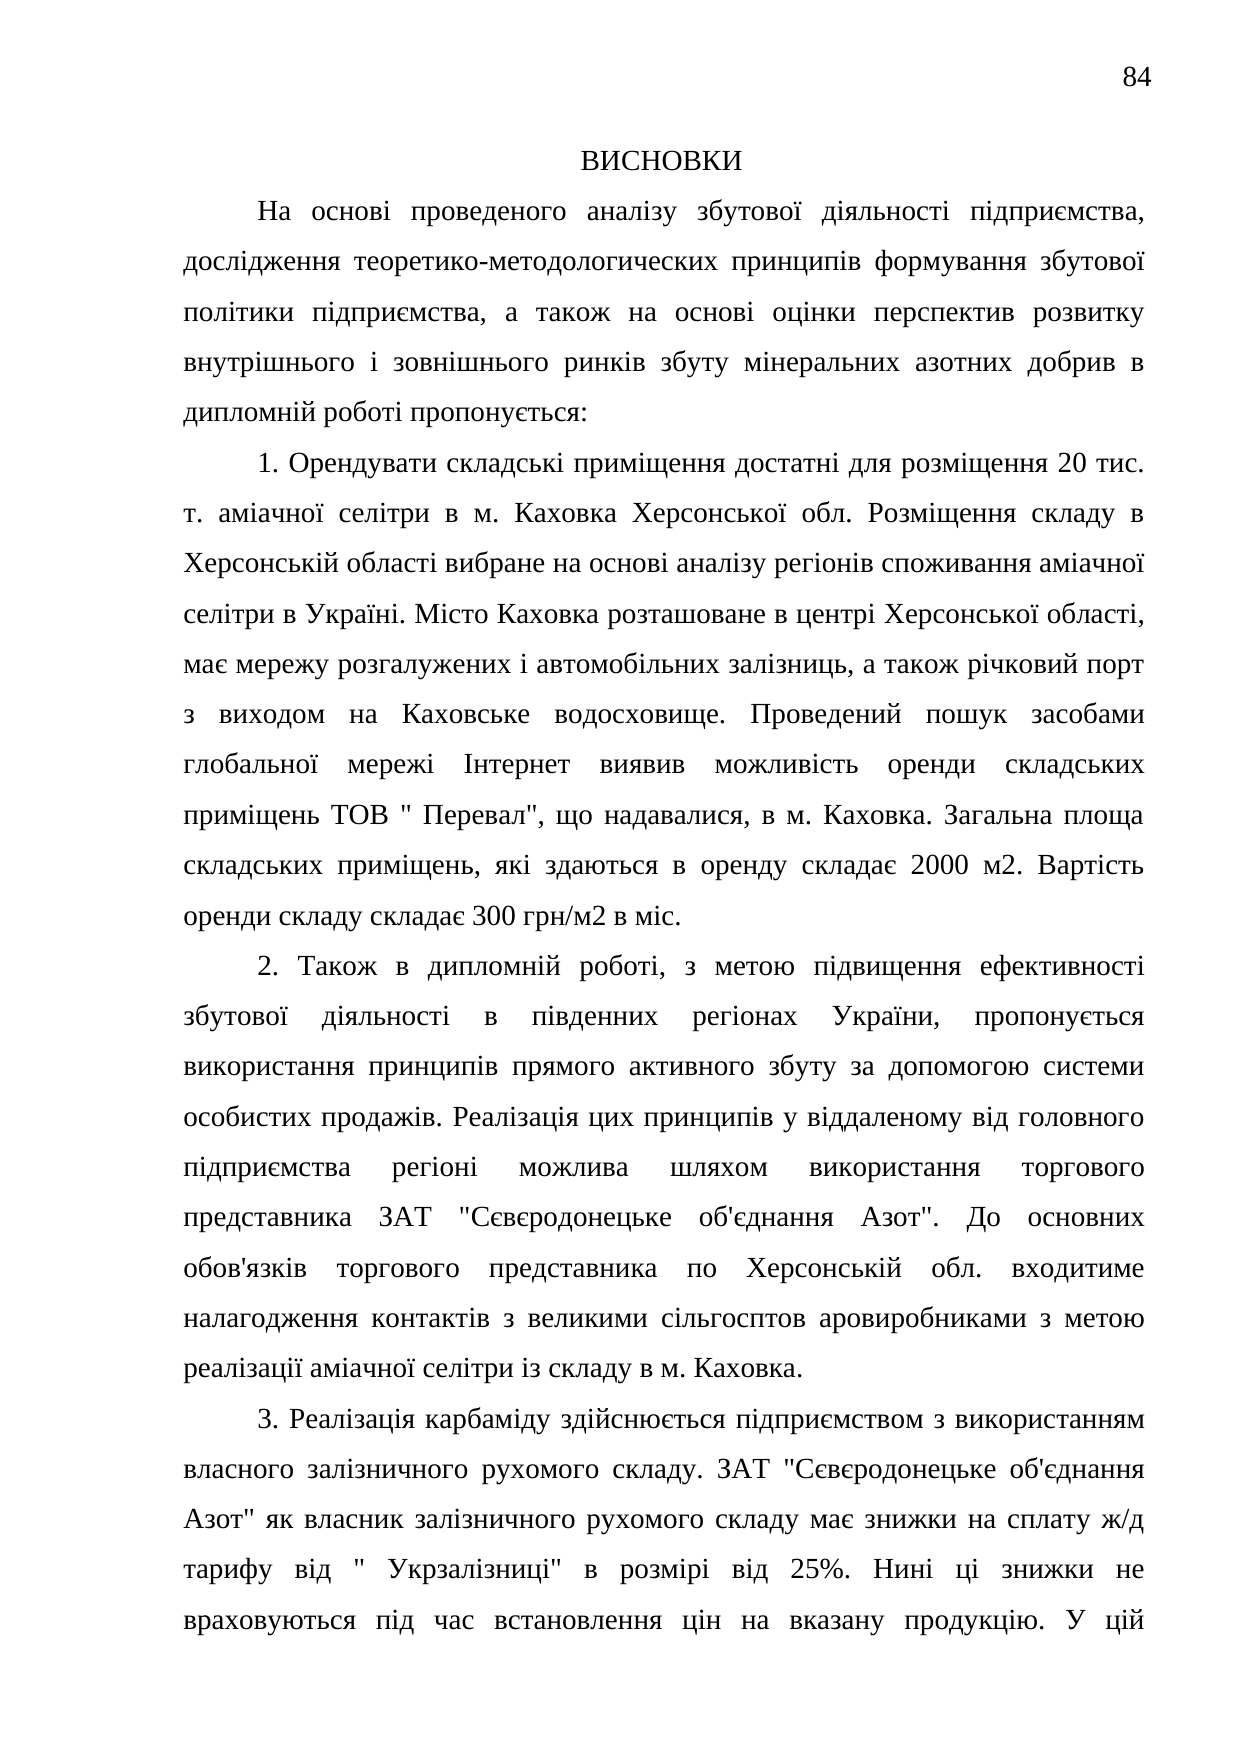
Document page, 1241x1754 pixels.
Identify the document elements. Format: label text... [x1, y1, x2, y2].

text 2. Також в дипломній роботі, з метою підвищення ефективності збутової діяльності в південних регіонах України, пропонується використання принципів прямого активного збуту за допомогою системи особистих продажів. Реалізація цих принципів у віддаленому від головного підприємства регіоні можлива шляхом використання торгового представника ЗАТ "Сєвєродонецьке об'єднання Азот". До основних обов'язків торгового представника по Херсонській обл. входитиме налагодження контактів з великими сільгосптов аровиробниками з метою реалізації аміачної селітри із складу в м. Каховка. [183, 948, 1146, 1384]
text На основі проведеного аналізу збутової діяльності підприємства, дослідження теоретико-методологических принципів формування збутової політики підприємства, а також на основі оцінки перспектив розвитку внутрішнього і зовнішнього ринків збуту мінеральних азотних добрив в дипломній роботі пропонується: [183, 193, 1146, 428]
text 3. Реалізація карбаміду здійснюється підприємством з використанням власного залізничного рухомого складу. ЗАТ "Сєвєродонецьке об'єднання Азот" як власник залізничного рухомого складу має знижки на сплату ж/д тарифу від " Укрзалізниці" в розмірі від 25%. Нині ці знижки не враховуються під час встановлення цін на вказану продукцію. У цій [183, 1401, 1146, 1636]
text 1. Орендувати складські приміщення достатні для розміщення 20 тис. т. аміачної селітри в м. Каховка Херсонської обл. Розміщення складу в Херсонській області вибране на основі аналізу регіонів споживання аміачної селітри в Україні. Місто Каховка розташоване в центрі Херсонської області, має мережу розгалужених і автомобільних залізниць, а також річковий порт з виходом на Каховське водосховище. Проведений пошук засобами глобальної мережі Інтернет виявив можливість оренди складських приміщень ТОВ " Перевал", що надавалися, в м. Каховка. Загальна площа складських приміщень, які здаються в оренду складає 2000 м2. Вартість оренди складу складає 300 грн/м2 в міс. [183, 445, 1146, 931]
text ВИСНОВКИ [177, 143, 1146, 176]
